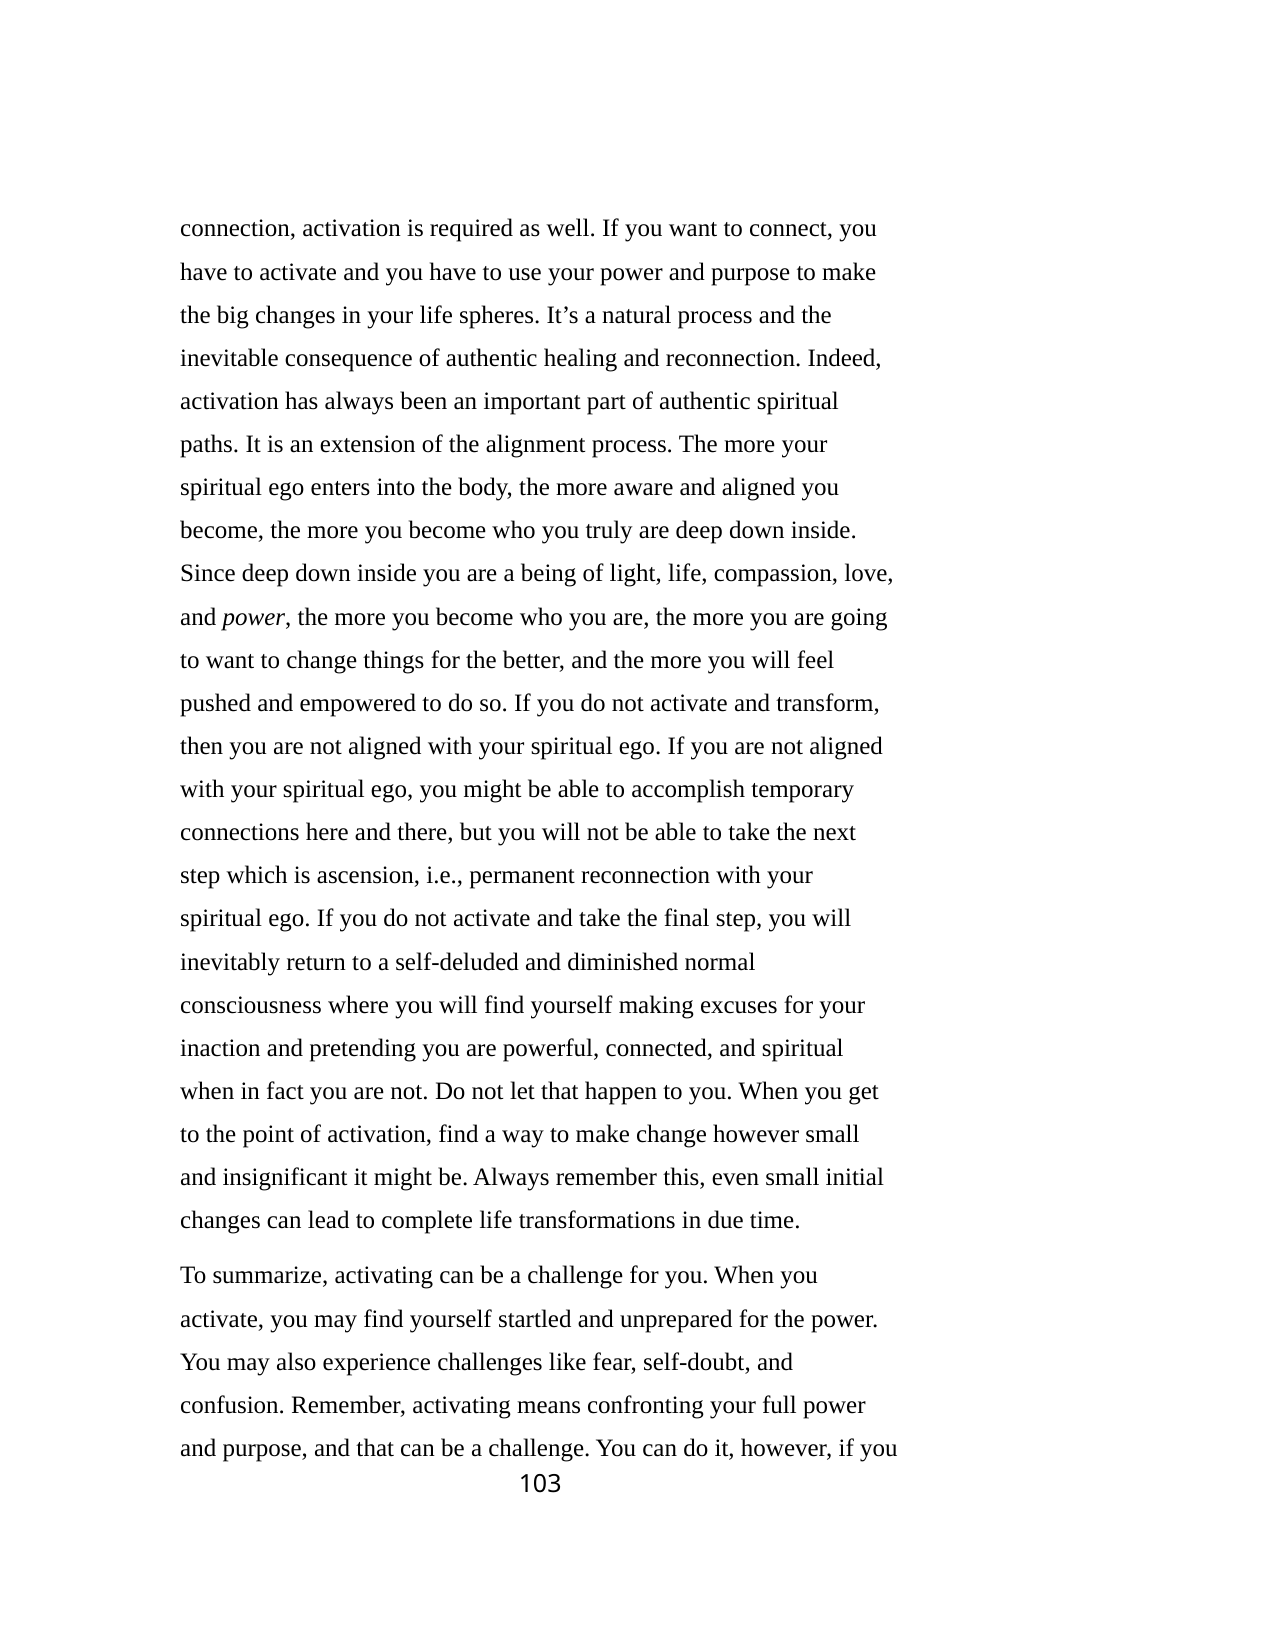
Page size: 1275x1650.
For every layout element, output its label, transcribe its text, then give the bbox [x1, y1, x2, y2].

text connection, activation is required as well. If you want to connect, you have to activate and you have to use your power and purpose to make the big changes in your life spheres. It’s a natural process and the inevitable consequence of authentic healing and reconnection. Indeed, activation has always been an important part of authentic spiritual paths. It is an extension of the alignment process. The more your spiritual ego enters into the body, the more aware and aligned you become, the more you become who you truly are deep down inside. Since deep down inside you are a being of light, life, compassion, love, and power, the more you become who you are, the more you are going to want to change things for the better, and the more you will feel pushed and empowered to do so. If you do not activate and transform, then you are not aligned with your spiritual ego. If you are not aligned with your spiritual ego, you might be able to accomplish temporary connections here and there, but you will not be able to take the next step which is ascension, i.e., permanent reconnection with your spiritual ego. If you do not activate and take the final step, you will inevitably return to a self-deluded and diminished normal consciousness where you will find yourself making excuses for your inaction and pretending you are powerful, connected, and spiritual when in fact you are not. Do not let that happen to you. When you get to the point of activation, find a way to make change however small and insignificant it might be. Always remember this, even small initial changes can lead to complete life transformations in due time. [180, 213, 900, 1234]
text To summarize, activating can be a challenge for you. When you activate, you may find yourself startled and unprepared for the power. You may also experience challenges like fear, self-doubt, and confusion. Remember, activating means confronting your full power and purpose, and that can be a challenge. You can do it, however, if you [180, 1261, 900, 1462]
